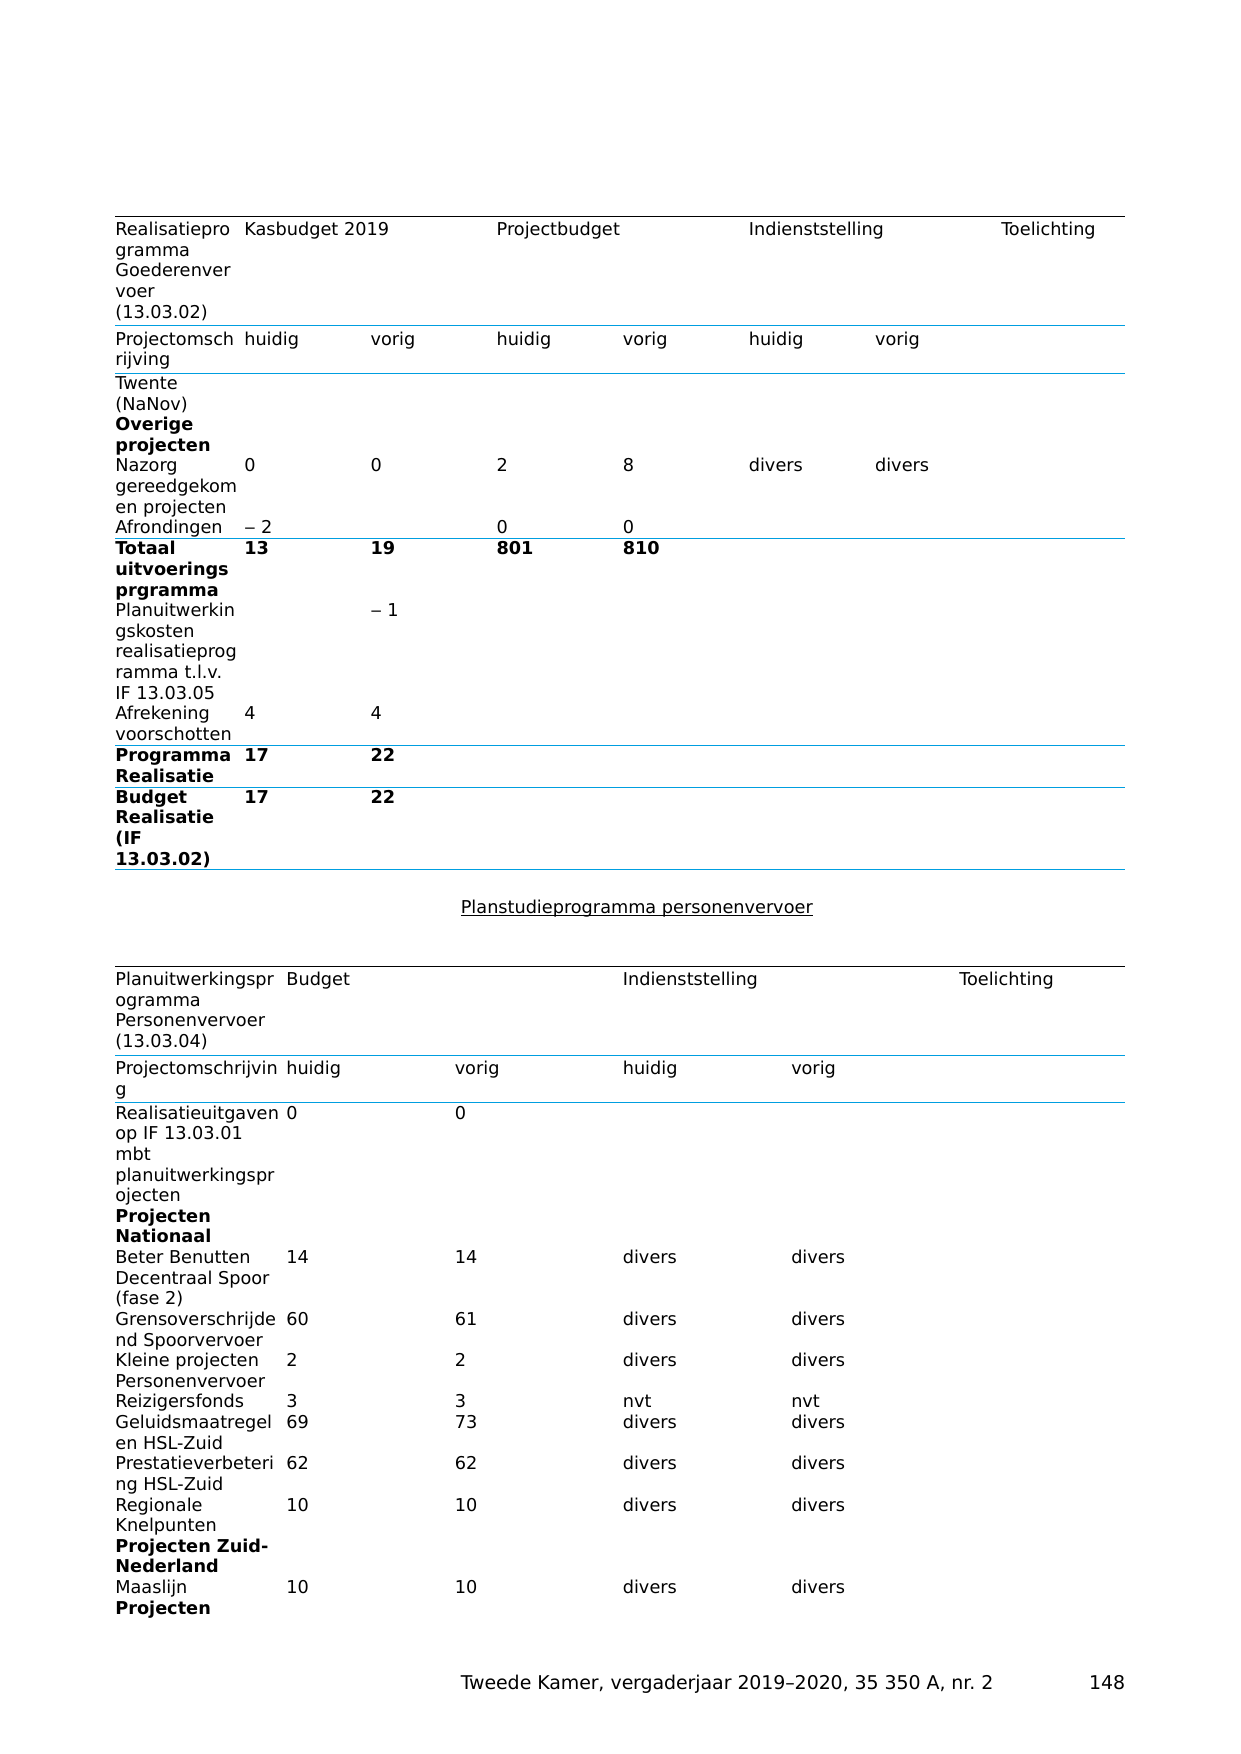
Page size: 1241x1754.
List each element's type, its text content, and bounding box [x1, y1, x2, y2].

table_cell Projectbudget [494, 217, 746, 325]
table_cell [368, 414, 493, 455]
table_cell [494, 788, 620, 869]
table_cell Twente (NaNov) [115, 374, 241, 414]
table_cell huidig [494, 326, 620, 373]
table_cell 10 [283, 1495, 452, 1536]
table_cell [746, 788, 872, 869]
table_cell 62 [452, 1453, 620, 1494]
table_cell [956, 1495, 1125, 1536]
table_cell divers [620, 1412, 788, 1453]
table_cell [956, 1350, 1125, 1391]
table_cell [368, 374, 493, 414]
table_cell 22 [368, 746, 493, 786]
table_cell [746, 600, 872, 703]
table_cell [620, 746, 746, 786]
table_cell Nazorg gereedgekomen projecten [115, 455, 241, 517]
table_cell Indienststelling [620, 967, 956, 1054]
table_cell Realisatieprogramma Goederenvervoer (13.03.02) [115, 217, 241, 325]
table_cell divers [788, 1412, 956, 1453]
table_cell divers [788, 1350, 956, 1391]
table_cell 2 [494, 455, 620, 517]
table_cell 2 [452, 1350, 620, 1391]
table_cell [746, 517, 872, 538]
table_cell 10 [283, 1577, 452, 1598]
text Planstudieprogramma personenvervoer [461, 895, 1125, 918]
table_cell ‒ 1 [368, 600, 493, 703]
table_cell [620, 374, 746, 414]
table_cell Budget [283, 967, 620, 1054]
table_cell [788, 1103, 956, 1206]
table_cell [494, 374, 620, 414]
table_cell 801 [494, 539, 620, 600]
table_cell divers [620, 1453, 788, 1494]
table_cell [998, 517, 1125, 538]
table_cell [872, 703, 998, 744]
table_cell divers [788, 1247, 956, 1309]
table_cell [283, 1598, 452, 1618]
table_cell divers [620, 1247, 788, 1309]
table_cell [998, 374, 1125, 414]
table_cell Beter Benutten Decentraal Spoor (fase 2) [115, 1247, 283, 1309]
table_cell 810 [620, 539, 746, 600]
table_cell [998, 414, 1125, 455]
table_cell Projecten Nationaal [115, 1206, 283, 1247]
table_cell 4 [368, 703, 493, 744]
table_cell 60 [283, 1309, 452, 1350]
table_cell Geluidsmaatregelen HSL-Zuid [115, 1412, 283, 1453]
table_cell [283, 1206, 452, 1247]
table_cell 22 [368, 788, 493, 869]
table_cell [746, 703, 872, 744]
table_cell Indienststelling [746, 217, 998, 325]
table_cell [872, 414, 998, 455]
table_cell [620, 1206, 788, 1247]
table_cell divers [620, 1577, 788, 1598]
table_cell 4 [241, 703, 367, 744]
table_cell [956, 1206, 1125, 1247]
table_cell nvt [620, 1391, 788, 1412]
table_cell divers [620, 1350, 788, 1391]
table_cell Prestatieverbetering HSL-Zuid [115, 1453, 283, 1494]
table_cell [998, 600, 1125, 703]
table_cell nvt [788, 1391, 956, 1412]
table_cell divers [620, 1309, 788, 1350]
table_cell Planuitwerkingsprogramma Personenvervoer (13.03.04) [115, 967, 283, 1054]
table_cell 2 [283, 1350, 452, 1391]
table_cell [956, 1577, 1125, 1598]
table_cell 0 [368, 455, 493, 517]
table_cell [494, 600, 620, 703]
table_cell [788, 1598, 956, 1618]
table_cell [452, 1598, 620, 1618]
table_cell Maaslijn [115, 1577, 283, 1598]
table_cell 0 [452, 1103, 620, 1206]
table_cell vorig [452, 1056, 620, 1102]
table_cell [283, 1536, 452, 1577]
table_cell [956, 1536, 1125, 1577]
table_cell 14 [283, 1247, 452, 1309]
table_cell [998, 326, 1125, 373]
table_cell [872, 517, 998, 538]
table_cell 13 [241, 539, 367, 600]
table_cell 19 [368, 539, 493, 600]
table_cell divers [788, 1495, 956, 1536]
table_cell 69 [283, 1412, 452, 1453]
table_cell [620, 1536, 788, 1577]
table_cell Projecten [115, 1598, 283, 1618]
table_cell 0 [620, 517, 746, 538]
table_cell Grensoverschrijdend Spoorvervoer [115, 1309, 283, 1350]
table_cell 0 [241, 455, 367, 517]
table_header Mutaties tweede suppletoire begroting 2019 (Bedragen x € 1 mln.) [115, 191, 1125, 216]
table_cell [241, 414, 367, 455]
table_cell divers [788, 1309, 956, 1350]
table_cell Afrondingen [115, 517, 241, 538]
table_cell Kasbudget 2019 [241, 217, 493, 325]
table_cell Planuitwerkingskosten realisatieprogramma t.l.v. IF 13.03.05 [115, 600, 241, 703]
table_cell 0 [494, 517, 620, 538]
table_cell [998, 703, 1125, 744]
table_cell [620, 1103, 788, 1206]
table_cell [998, 788, 1125, 869]
table_cell 61 [452, 1309, 620, 1350]
table_cell [620, 788, 746, 869]
table_cell [620, 703, 746, 744]
table_cell divers [788, 1453, 956, 1494]
table_cell [494, 703, 620, 744]
table_cell [956, 1309, 1125, 1350]
table_cell divers [746, 455, 872, 517]
table_cell 14 [452, 1247, 620, 1309]
table_cell [746, 539, 872, 600]
table_cell [956, 1056, 1125, 1102]
table_cell [998, 746, 1125, 786]
table_cell ‒ 2 [241, 517, 367, 538]
table_cell [788, 1536, 956, 1577]
table_cell divers [788, 1577, 956, 1598]
table_cell [956, 1453, 1125, 1494]
table_cell vorig [788, 1056, 956, 1102]
table_cell [872, 600, 998, 703]
table_cell [872, 374, 998, 414]
table_cell [494, 414, 620, 455]
table_cell Toelichting [998, 217, 1125, 325]
table_cell 17 [241, 746, 367, 786]
table_cell huidig [746, 326, 872, 373]
table_cell [452, 1536, 620, 1577]
table_cell vorig [620, 326, 746, 373]
table_cell [746, 374, 872, 414]
table_cell Projectomschrijving [115, 326, 241, 373]
table_cell 10 [452, 1495, 620, 1536]
table_cell Projecten Zuid-Nederland [115, 1536, 283, 1577]
table_cell Programma Realisatie [115, 746, 241, 786]
table_cell Overige projecten [115, 414, 241, 455]
table_cell [872, 539, 998, 600]
table_cell [452, 1206, 620, 1247]
table_cell [788, 1206, 956, 1247]
table_cell [998, 455, 1125, 517]
table_cell 8 [620, 455, 746, 517]
table_cell Afrekening voorschotten [115, 703, 241, 744]
table_cell [241, 374, 367, 414]
table_cell Reizigersfonds [115, 1391, 283, 1412]
table_cell [956, 1103, 1125, 1206]
table_cell Kleine projecten Personenvervoer [115, 1350, 283, 1391]
table_cell [956, 1598, 1125, 1618]
table_cell [998, 539, 1125, 600]
table_cell 10 [452, 1577, 620, 1598]
table_cell 0 [283, 1103, 452, 1206]
table_cell [746, 414, 872, 455]
table_cell 3 [452, 1391, 620, 1412]
table_cell huidig [241, 326, 367, 373]
table_cell [956, 1391, 1125, 1412]
table_cell [956, 1412, 1125, 1453]
table_cell [872, 788, 998, 869]
table_cell huidig [283, 1056, 452, 1102]
table_cell 73 [452, 1412, 620, 1453]
table_cell [746, 746, 872, 786]
table_cell Realisatieuitgaven op IF 13.03.01 mbt planuitwerkingsprojecten [115, 1103, 283, 1206]
table_cell vorig [368, 326, 493, 373]
table_cell [494, 746, 620, 786]
table_cell Totaal uitvoeringsprgramma [115, 539, 241, 600]
table_cell 17 [241, 788, 367, 869]
table_cell [368, 517, 493, 538]
table_cell huidig [620, 1056, 788, 1102]
table_cell [241, 600, 367, 703]
table_cell [956, 1247, 1125, 1309]
table_cell [620, 1598, 788, 1618]
table_cell Regionale Knelpunten [115, 1495, 283, 1536]
table_cell Projectomschrijving [115, 1056, 283, 1102]
table_cell 62 [283, 1453, 452, 1494]
table_cell vorig [872, 326, 998, 373]
table_header Mutaties tweede suppletoire begroting 2019 (Bedragen x € 1 mln.) [115, 941, 1125, 966]
table_cell [872, 746, 998, 786]
table_cell Toelichting [956, 967, 1125, 1054]
table_cell Budget Realisatie (IF 13.03.02) [115, 788, 241, 869]
table_cell [620, 414, 746, 455]
table_cell divers [620, 1495, 788, 1536]
table_cell divers [872, 455, 998, 517]
table_cell [620, 600, 746, 703]
table_cell 3 [283, 1391, 452, 1412]
